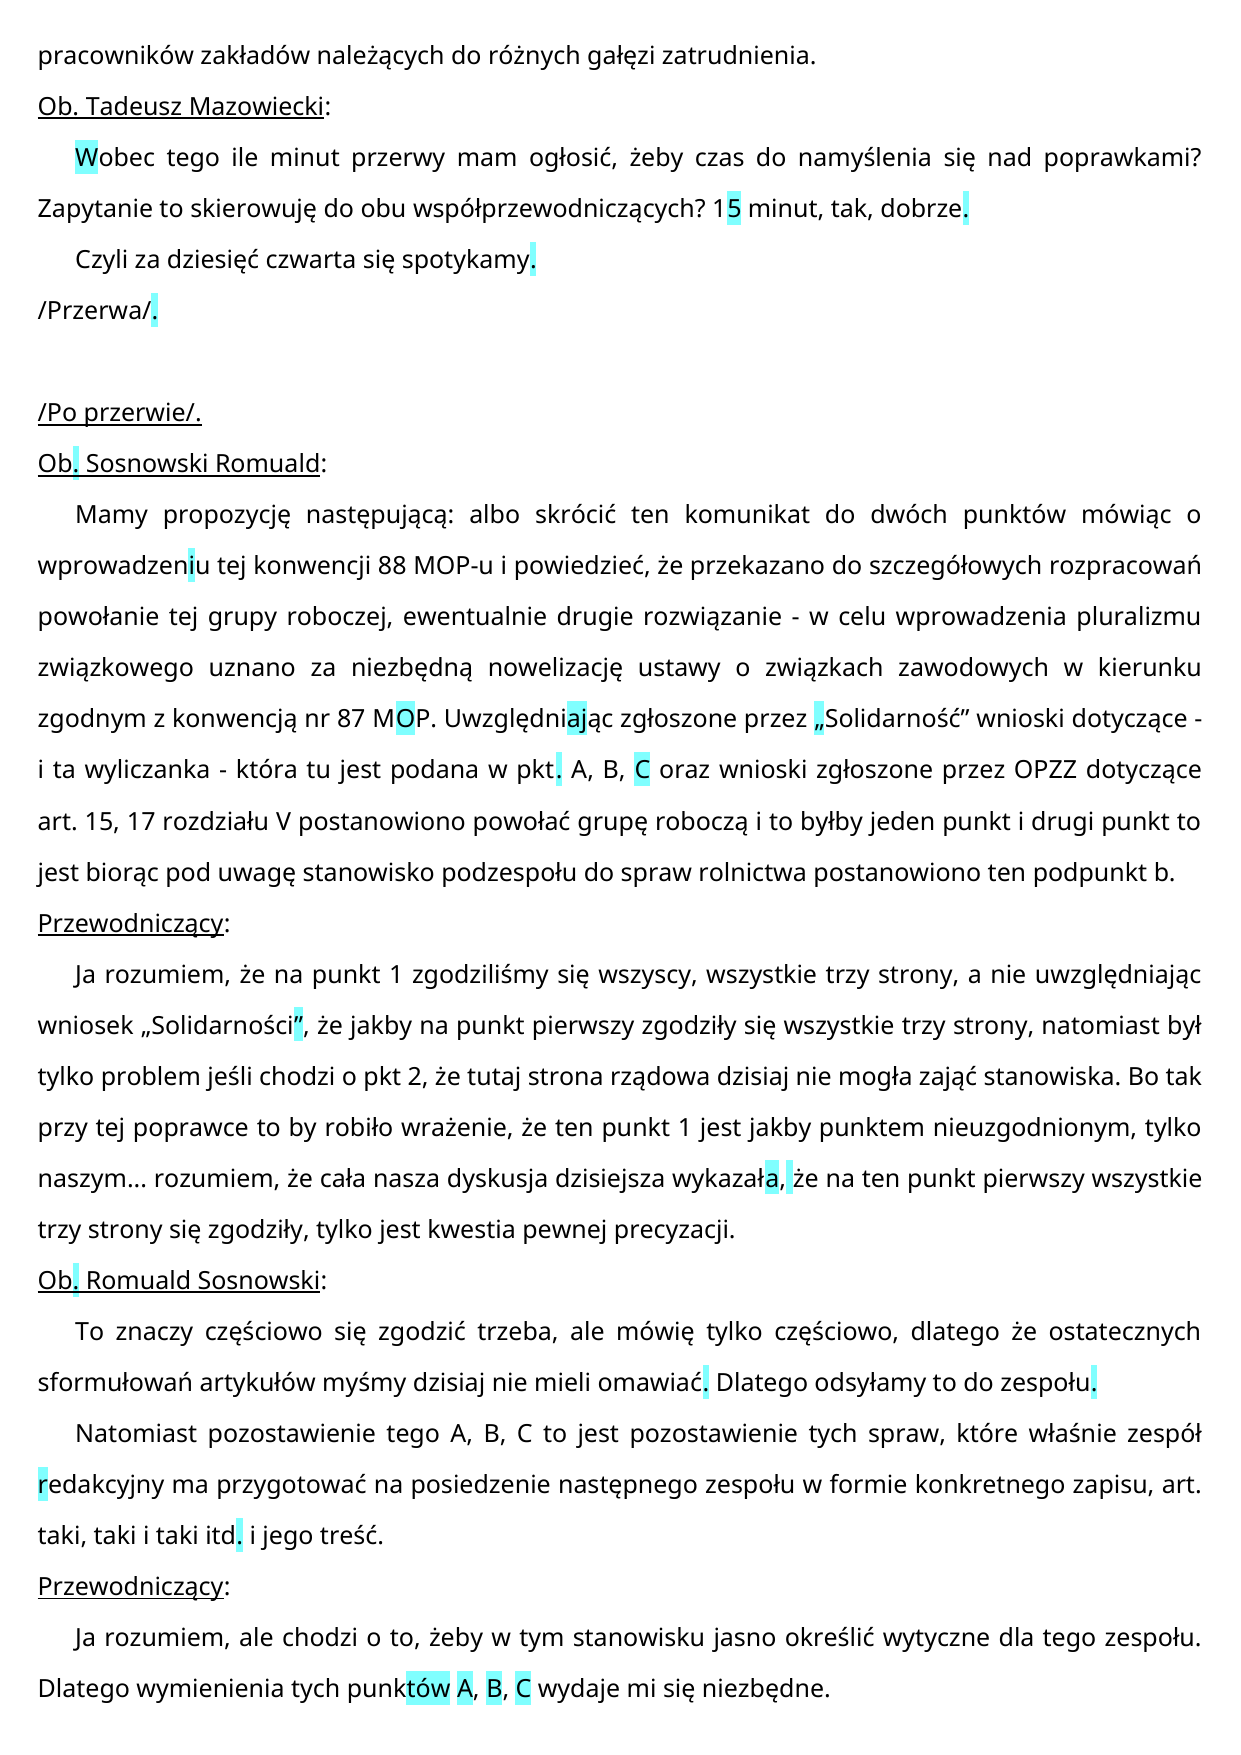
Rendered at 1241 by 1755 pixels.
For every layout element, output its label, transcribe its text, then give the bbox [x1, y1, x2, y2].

text Mamy propozycję następującą: albo skrócić ten komunikat do dwóch punktów mówiąc o wprowadzeniu tej konwencji 88 MOP-u i powiedzieć, że przekazano do szczegółowych rozpracowań powołanie tej grupy roboczej, ewentualnie drugie rozwiązanie - w celu wprowadzenia pluralizmu związkowego uznano za niezbędną nowelizację ustawy o związkach zawodowych w kierunku zgodnym z konwencją nr 87 MOP. Uwzględniając zgłoszone przez „Solidarność” wnioski dotyczące - i ta wyliczanka - która tu jest podana w pkt. A, B, C oraz wnioski zgłoszone przez OPZZ dotyczące art. 15, 17 rozdziału V postanowiono powołać grupę roboczą i to byłby jeden punkt i drugi punkt to jest biorąc pod uwagę stanowisko podzespołu do spraw rolnictwa postanowiono ten podpunkt b. [37, 497, 1203, 888]
text Ob. Romuald Sosnowski: [37, 1262, 1203, 1297]
text pracowników zakładów należących do różnych gałęzi zatrudnienia. [37, 37, 1203, 72]
text Przewodniczący: [37, 1569, 1203, 1603]
text Ja rozumiem, że na punkt 1 zgodziliśmy się wszyscy, wszystkie trzy strony, a nie uwzględniając wniosek „Solidarności”, że jakby na punkt pierwszy zgodziły się wszystkie trzy strony, natomiast był tylko problem jeśli chodzi o pkt 2, że tutaj strona rządowa dzisiaj nie mogła zająć stanowiska. Bo tak przy tej poprawce to by robiło wrażenie, że ten punkt 1 jest jakby punktem nieuzgodnionym, tylko naszym... rozumiem, że cała nasza dyskusja dzisiejsza wykazała, że na ten punkt pierwszy wszystkie trzy strony się zgodziły, tylko jest kwestia pewnej precyzacji. [37, 956, 1203, 1246]
text Przewodniczący: [37, 905, 1203, 939]
text Ob. Sosnowski Romuald: [37, 446, 1203, 480]
text Natomiast pozostawienie tego A, B, C to jest pozostawienie tych spraw, które właśnie zespół redakcyjny ma przygotować na posiedzenie następnego zespołu w formie konkretnego zapisu, art. taki, taki i taki itd. i jego treść. [37, 1416, 1203, 1552]
text Ob. Tadeusz Mazowiecki: [37, 88, 1203, 123]
text Wobec tego ile minut przerwy mam ogłosić, żeby czas do namyślenia się nad poprawkami? Zapytanie to skierowuję do obu współprzewodniczących? 15 minut, tak, dobrze. [37, 139, 1203, 225]
text To znaczy częściowo się zgodzić trzeba, ale mówię tylko częściowo, dlatego że ostatecznych sformułowań artykułów myśmy dzisiaj nie mieli omawiać. Dlatego odsyłamy to do zespołu. [37, 1313, 1203, 1399]
text Ja rozumiem, ale chodzi o to, żeby w tym stanowisku jasno określić wytyczne dla tego zespołu. Dlatego wymienienia tych punktów A, B, C wydaje mi się niezbędne. [37, 1620, 1203, 1705]
text /Przerwa/. [37, 293, 1203, 327]
text /Po przerwie/. [37, 395, 1203, 429]
text Czyli za dziesięć czwarta się spotykamy. [37, 242, 1203, 276]
